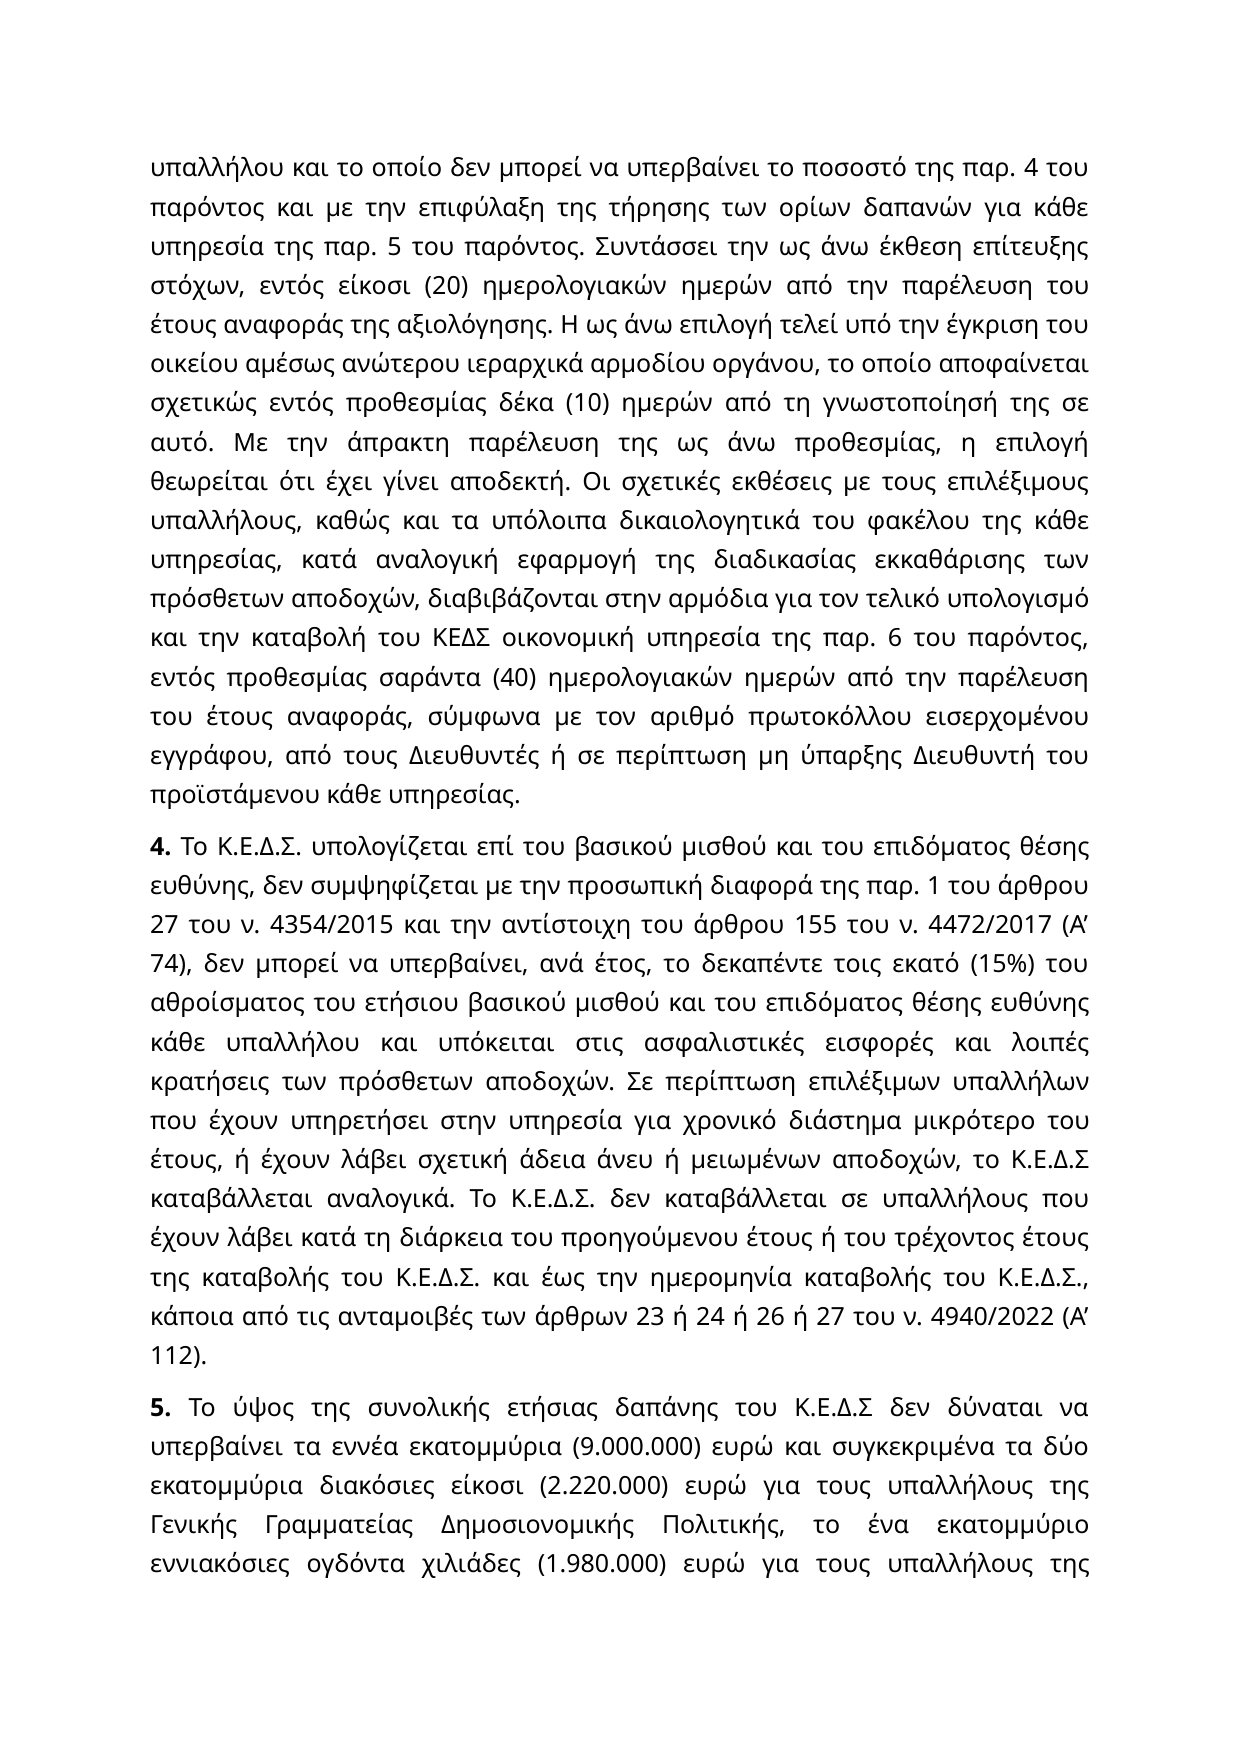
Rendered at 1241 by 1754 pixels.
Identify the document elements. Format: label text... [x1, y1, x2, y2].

text 4. Το Κ.Ε.Δ.Σ. υπολογίζεται επί του βασικού μισθού και του επιδόματος θέσης ευθύνης, δεν συμψηφίζεται με την προσωπική διαφορά της παρ. 1 του άρθρου 27 του ν. 4354/2015 και την αντίστοιχη του άρθρου 155 του ν. 4472/2017 (Α’ 74), δεν μπορεί να υπερβαίνει, ανά έτος, το δεκαπέντε τοις εκατό (15%) του αθροίσματος του ετήσιου βασικού μισθού και του επιδόματος θέσης ευθύνης κάθε υπαλλήλου και υπόκειται στις ασφαλιστικές εισφορές και λοιπές κρατήσεις των πρόσθετων αποδοχών. Σε περίπτωση επιλέξιμων υπαλλήλων που έχουν υπηρετήσει στην υπηρεσία για χρονικό διάστημα μικρότερο του έτους, ή έχουν λάβει σχετική άδεια άνευ ή μειωμένων αποδοχών, το Κ.Ε.Δ.Σ καταβάλλεται αναλογικά. Το Κ.Ε.Δ.Σ. δεν καταβάλλεται σε υπαλλήλους που έχουν λάβει κατά τη διάρκεια του προηγούμενου έτους ή του τρέχοντος έτους της καταβολής του Κ.Ε.Δ.Σ. και έως την ημερομηνία καταβολής του Κ.Ε.Δ.Σ., κάποια από τις ανταμοιβές των άρθρων 23 ή 24 ή 26 ή 27 του ν. 4940/2022 (Α’ 112). [150, 828, 1090, 1372]
text υπαλλήλου και το οποίο δεν μπορεί να υπερβαίνει το ποσοστό της παρ. 4 του παρόντος και με την επιφύλαξη της τήρησης των ορίων δαπανών για κάθε υπηρεσία της παρ. 5 του παρόντος. Συντάσσει την ως άνω έκθεση επίτευξης στόχων, εντός είκοσι (20) ημερολογιακών ημερών από την παρέλευση του έτους αναφοράς της αξιολόγησης. Η ως άνω επιλογή τελεί υπό την έγκριση του οικείου αμέσως ανώτερου ιεραρχικά αρμοδίου οργάνου, το οποίο αποφαίνεται σχετικώς εντός προθεσμίας δέκα (10) ημερών από τη γνωστοποίησή της σε αυτό. Με την άπρακτη παρέλευση της ως άνω προθεσμίας, η επιλογή θεωρείται ότι έχει γίνει αποδεκτή. Οι σχετικές εκθέσεις με τους επιλέξιμους υπαλλήλους, καθώς και τα υπόλοιπα δικαιολογητικά του φακέλου της κάθε υπηρεσίας, κατά αναλογική εφαρμογή της διαδικασίας εκκαθάρισης των πρόσθετων αποδοχών, διαβιβάζονται στην αρμόδια για τον τελικό υπολογισμό και την καταβολή του ΚΕΔΣ οικονομική υπηρεσία της παρ. 6 του παρόντος, εντός προθεσμίας σαράντα (40) ημερολογιακών ημερών από την παρέλευση του έτους αναφοράς, σύμφωνα με τον αριθμό πρωτοκόλλου εισερχομένου εγγράφου, από τους Διευθυντές ή σε περίπτωση μη ύπαρξης Διευθυντή του προϊστάμενου κάθε υπηρεσίας. [150, 150, 1090, 811]
text 5. Το ύψος της συνολικής ετήσιας δαπάνης του Κ.Ε.Δ.Σ δεν δύναται να υπερβαίνει τα εννέα εκατομμύρια (9.000.000) ευρώ και συγκεκριμένα τα δύο εκατομμύρια διακόσιες είκοσι (2.220.000) ευρώ για τους υπαλλήλους της Γενικής Γραμματείας Δημοσιονομικής Πολιτικής, το ένα εκατομμύριο εννιακόσιες ογδόντα χιλιάδες (1.980.000) ευρώ για τους υπαλλήλους της [150, 1389, 1090, 1580]
